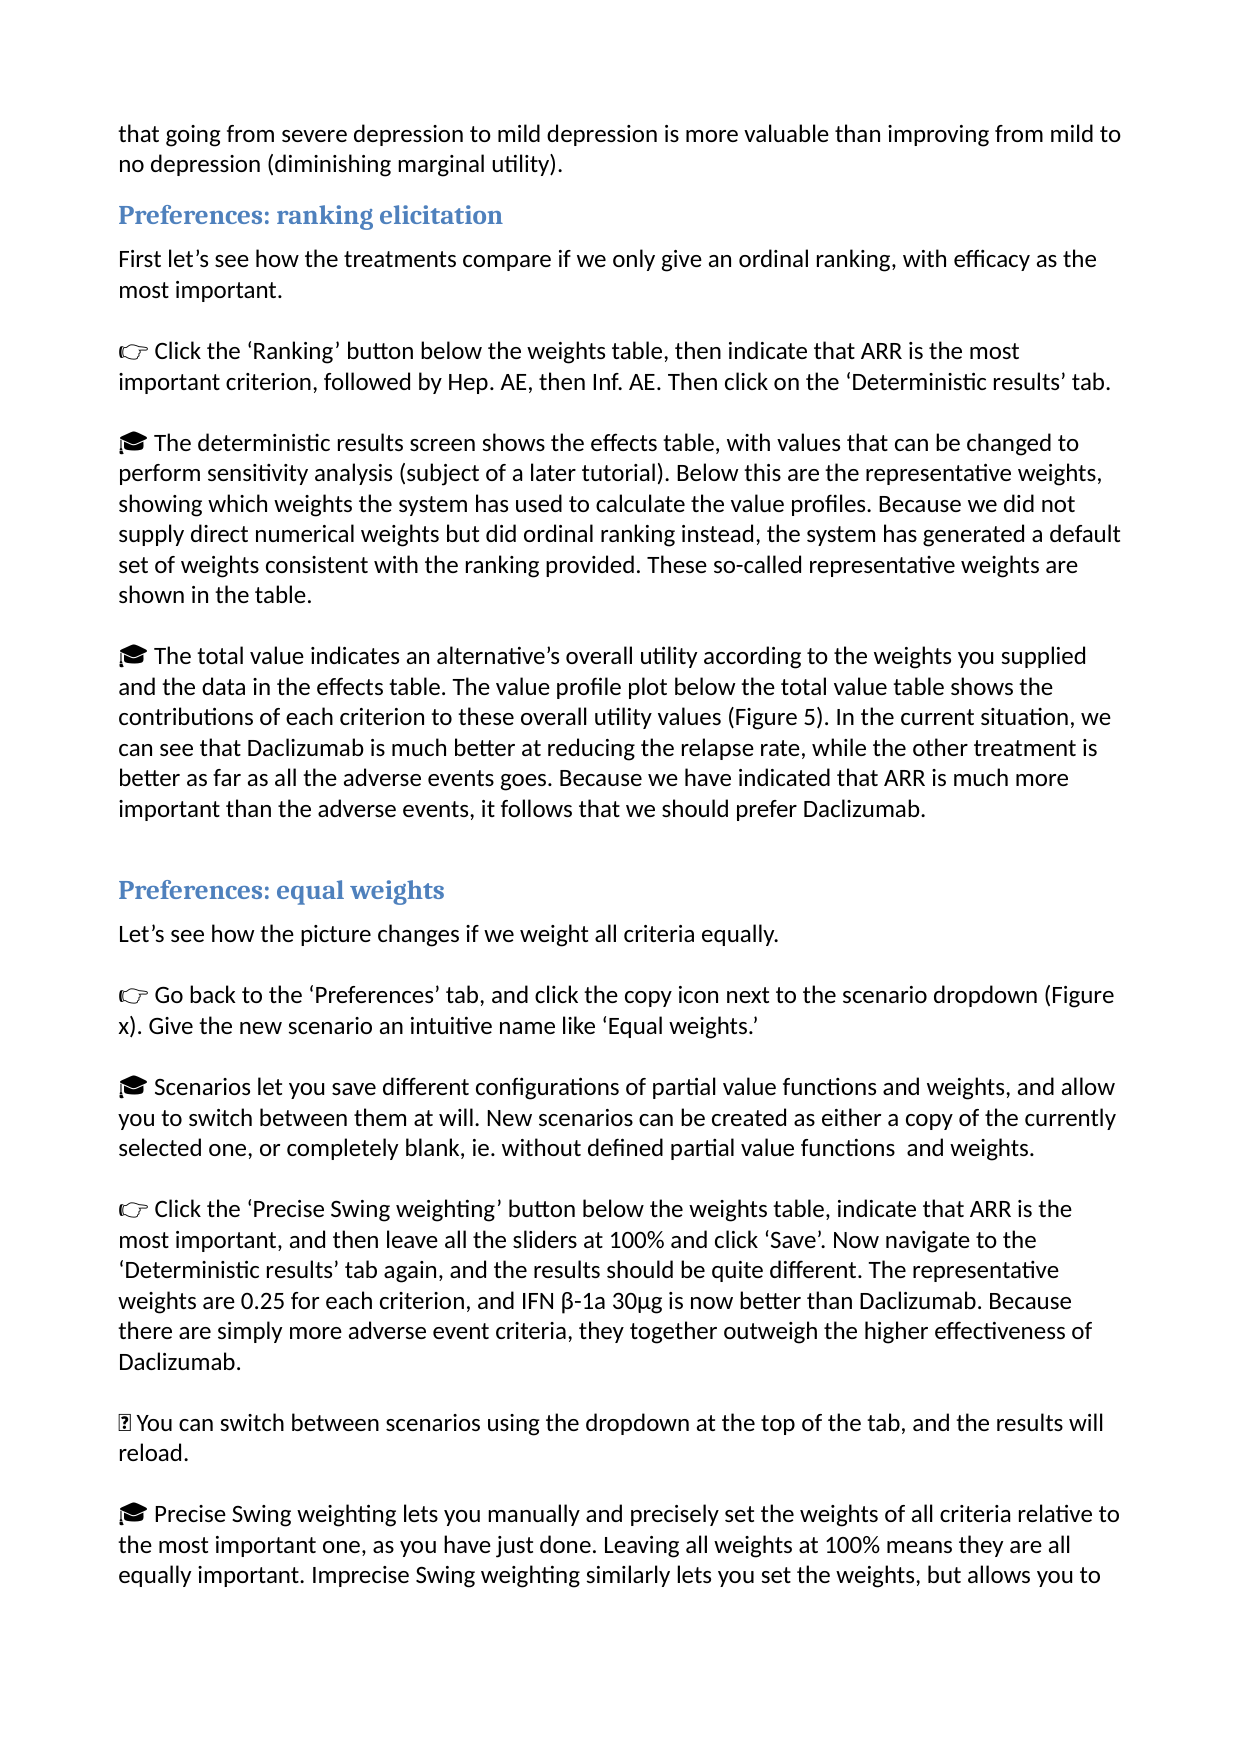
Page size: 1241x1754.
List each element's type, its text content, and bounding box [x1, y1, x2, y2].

text 🎓 Precise Swing weighting lets you manually and precisely set the weights of all criteria relative to the most important one, as you have just done. Leaving all weights at 100% means they are all equally important. Imprecise Swing weighting similarly lets you set the weights, but allows you to [118, 1498, 1122, 1590]
subtitle Preferences: ranking elicitation [118, 200, 1122, 231]
subtitle Preferences: equal weights [118, 875, 1122, 906]
text First let’s see how the treatments compare if we only give an ordinal ranking, with efficacy as the most important. [118, 244, 1122, 305]
text that going from severe depression to mild depression is more valuable than improving from mild to no depression (diminishing marginal utility). [118, 118, 1122, 179]
text 👉 Click the ‘Precise Swing weighting’ button below the weights table, indicate that ARR is the most important, and then leave all the sliders at 100% and click ‘Save’. Now navigate to the ‘Deterministic results’ tab again, and the results should be quite different. The representative weights are 0.25 for each criterion, and IFN β-1a 30µg is now better than Daclizumab. Because there are simply more adverse event criteria, they together outweigh the higher effectiveness of Daclizumab. [118, 1193, 1122, 1376]
text Let’s see how the picture changes if we weight all criteria equally. [118, 918, 1122, 949]
text 👉 Click the ‘Ranking’ button below the weights table, then indicate that ARR is the most important criterion, followed by Hep. AE, then Inf. AE. Then click on the ‘Deterministic results’ tab. [118, 335, 1122, 396]
text 👉 Go back to the ‘Preferences’ tab, and click the copy icon next to the scenario dropdown (Figure x). Give the new scenario an intuitive name like ‘Equal weights.’ [118, 979, 1122, 1041]
text 🎓 The total value indicates an alternative’s overall utility according to the weights you supplied and the data in the effects table. The value profile plot below the total value table shows the contributions of each criterion to these overall utility values (Figure 5). In the current situation, we can see that Daclizumab is much better at reducing the relapse rate, while the other treatment is better as far as all the adverse events goes. Because we have indicated that ARR is much more important than the adverse events, it follows that we should prefer Daclizumab. [118, 640, 1122, 823]
text 🎓 Scenarios let you save different configurations of partial value functions and weights, and allow you to switch between them at will. New scenarios can be created as either a copy of the currently selected one, or completely blank, ie. without defined partial value functions and weights. [118, 1071, 1122, 1163]
text 💡 You can switch between scenarios using the dropdown at the top of the tab, and the results will reload. [118, 1407, 1122, 1468]
text 🎓 The deterministic results screen shows the effects table, with values that can be changed to perform sensitivity analysis (subject of a later tutorial). Below this are the representative weights, showing which weights the system has used to calculate the value profiles. Because we did not supply direct numerical weights but did ordinal ranking instead, the system has generated a default set of weights consistent with the ranking provided. These so-called representative weights are shown in the table. [118, 427, 1122, 610]
